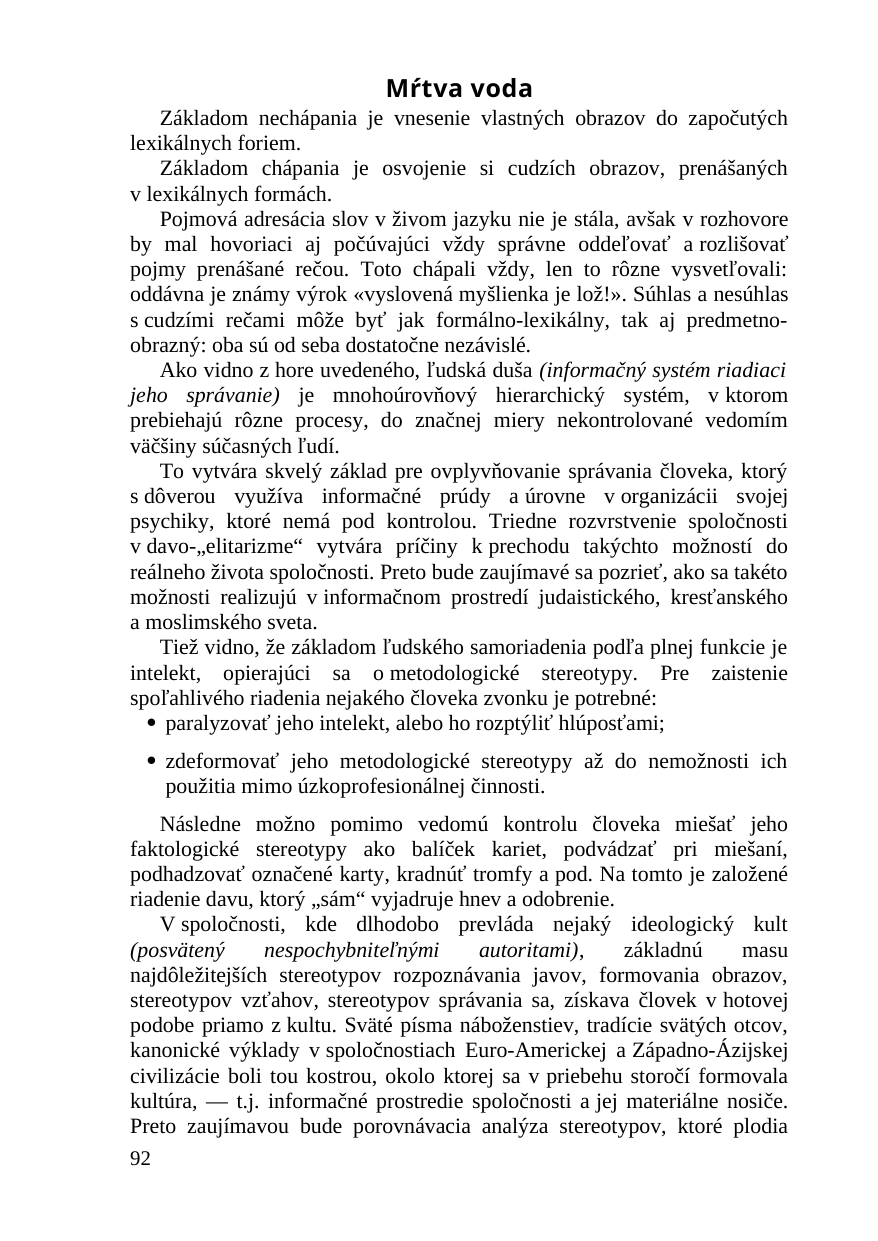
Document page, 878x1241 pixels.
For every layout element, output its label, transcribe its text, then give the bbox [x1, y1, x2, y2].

text Ako vidno z hore uvedeného, ľudská duša (informačný systém riadiaci jeho správanie) je mnohoúrovňový hierarchický systém, v ktorom prebiehajú rôzne procesy, do značnej miery nekontrolované vedomím väčšiny súčasných ľudí. [130, 357, 788, 458]
text Základom nechápania je vnesenie vlastných obrazov do započutých lexikálnych foriem. [130, 105, 788, 155]
list paralyzovať jeho intelekt, alebo ho rozptýliť hlúposťami; [148, 710, 788, 735]
text Základom chápania je osvojenie si cudzích obrazov, prenášaných v lexikálnych formách. [130, 155, 788, 206]
text To vytvára skvelý základ pre ovplyvňovanie správania človeka, ktorý s dôverou využíva informačné prúdy a úrovne v organizácii svojej psychiky, ktoré nemá pod kontrolou. Triedne rozvrstvenie spoločnosti v davo-„elitarizme“ vytvára príčiny k prechodu takýchto možností do reálneho života spoločnosti. Preto bude zaujímavé sa pozrieť, ako sa takéto možnosti realizujú v informačnom prostredí judaistického, kresťanského a moslimského sveta. [130, 458, 788, 634]
text Pojmová adresácia slov v živom jazyku nie je stála, avšak v rozhovore by mal hovoriaci aj počúvajúci vždy správne oddeľovať a rozlišovať pojmy prenášané rečou. Toto chápali vždy, len to rôzne vysvetľovali: oddávna je známy výrok «vyslovená myšlienka je lož!». Súhlas a nesúhlas s cudzími rečami môže byť jak formálno-lexikálny, tak aj predmetno-obrazný: oba sú od seba dostatočne nezávislé. [130, 206, 788, 357]
text Následne možno pomimo vedomú kontrolu človeka miešať jeho faktologické stereotypy ako balíček kariet, podvádzať pri miešaní, podhadzovať označené karty, kradnúť tromfy a pod. Na tomto je založené riadenie davu, ktorý „sám“ vyjadruje hnev a odobrenie. [130, 811, 788, 911]
text Tiež vidno, že základom ľudského samoriadenia podľa plnej funkcie je intelekt, opierajúci sa o metodologické stereotypy. Pre zaistenie spoľahlivého riadenia nejakého človeka zvonku je potrebné: [130, 634, 788, 710]
list zdeformovať jeho metodologické stereotypy až do nemožnosti ich použitia mimo úzkoprofesionálnej činnosti. [148, 748, 788, 798]
text V spoločnosti, kde dlhodobo prevláda nejaký ideologický kult (posvätený nespochybniteľnými autoritami), základnú masu najdôležitejších stereotypov rozpoznávania javov, formovania obrazov, stereotypov vzťahov, stereotypov správania sa, získava človek v hotovej podobe priamo z kultu. Sväté písma náboženstiev, tradície svätých otcov, kanonické výklady v spoločnostiach Euro-Americkej a Západno-Ázijskej civilizácie boli tou kostrou, okolo ktorej sa v priebehu storočí formovala kultúra, — t.j. informačné prostredie spoločnosti a jej materiálne nosiče. Preto zaujímavou bude porovnávacia analýza stereotypov, ktoré plodia [130, 911, 788, 1138]
